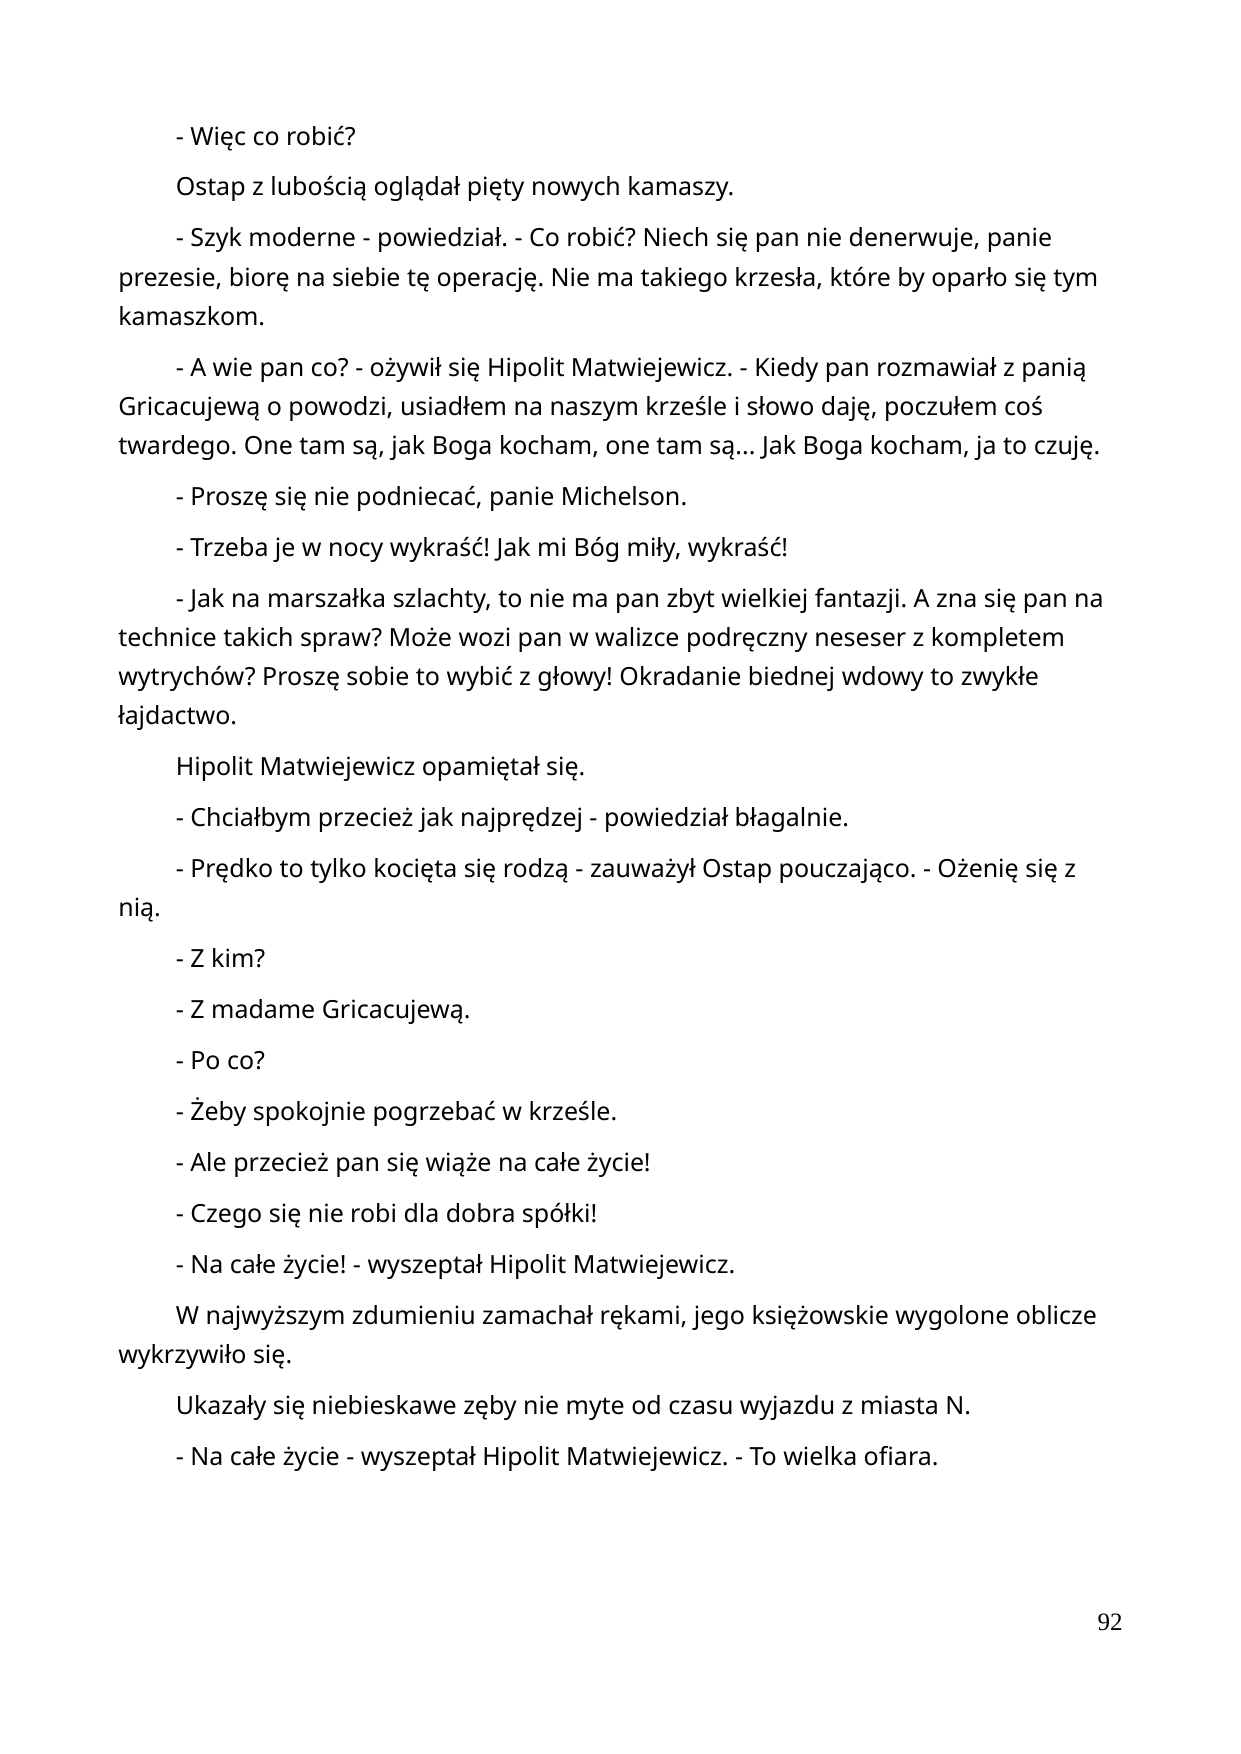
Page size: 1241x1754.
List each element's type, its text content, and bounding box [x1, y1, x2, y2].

text Ostap z lubością oglądał pięty nowych kamaszy. [118, 169, 1122, 203]
text - Ale przecież pan się wiąże na całe życie! [118, 1144, 1122, 1179]
text - Trzeba je w nocy wykraść! Jak mi Bóg miły, wykraść! [118, 529, 1122, 563]
text - Na całe życie! - wyszeptał Hipolit Matwiejewicz. [118, 1246, 1122, 1281]
text - Chciałbym przecież jak najprędzej - powiedział błagalnie. [118, 800, 1122, 834]
text - Proszę się nie podniecać, panie Michelson. [118, 478, 1122, 513]
text - Szyk moderne - powiedział. - Co robić? Niech się pan nie denerwuje, panie prezesie, biorę na siebie tę operację. Nie ma takiego krzesła, które by oparło się tym kamaszkom. [118, 220, 1122, 332]
text W najwyższym zdumieniu zamachał rękami, jego księżowskie wygolone oblicze wykrzywiło się. [118, 1297, 1122, 1371]
text - Z kim? [118, 941, 1122, 975]
text - Żeby spokojnie pogrzebać w krześle. [118, 1094, 1122, 1128]
text - Czego się nie robi dla dobra spółki! [118, 1196, 1122, 1229]
text Ukazały się niebieskawe zęby nie myte od czasu wyjazdu z miasta N. [118, 1387, 1122, 1422]
text - Po co? [118, 1043, 1122, 1077]
text Hipolit Matwiejewicz opamiętał się. [118, 749, 1122, 783]
text - Z madame Gricacujewą. [118, 992, 1122, 1026]
text - A wie pan co? - ożywił się Hipolit Matwiejewicz. - Kiedy pan rozmawiał z panią Gricacujewą o powodzi, usiadłem na naszym krześle i słowo daję, poczułem coś twardego. One tam są, jak Boga kocham, one tam są... Jak Boga kocham, ja to czuję. [118, 349, 1122, 462]
text - Więc co robić? [118, 118, 1122, 152]
text - Na całe życie - wyszeptał Hipolit Matwiejewicz. - To wielka ofiara. [118, 1438, 1122, 1472]
text - Jak na marszałka szlachty, to nie ma pan zbyt wielkiej fantazji. A zna się pan na technice takich spraw? Może wozi pan w walizce podręczny neseser z kompletem wytrychów? Proszę sobie to wybić z głowy! Okradanie biednej wdowy to zwykłe łajdactwo. [118, 580, 1122, 732]
text - Prędko to tylko kocięta się rodzą - zauważył Ostap pouczająco. - Ożenię się z nią. [118, 851, 1122, 924]
